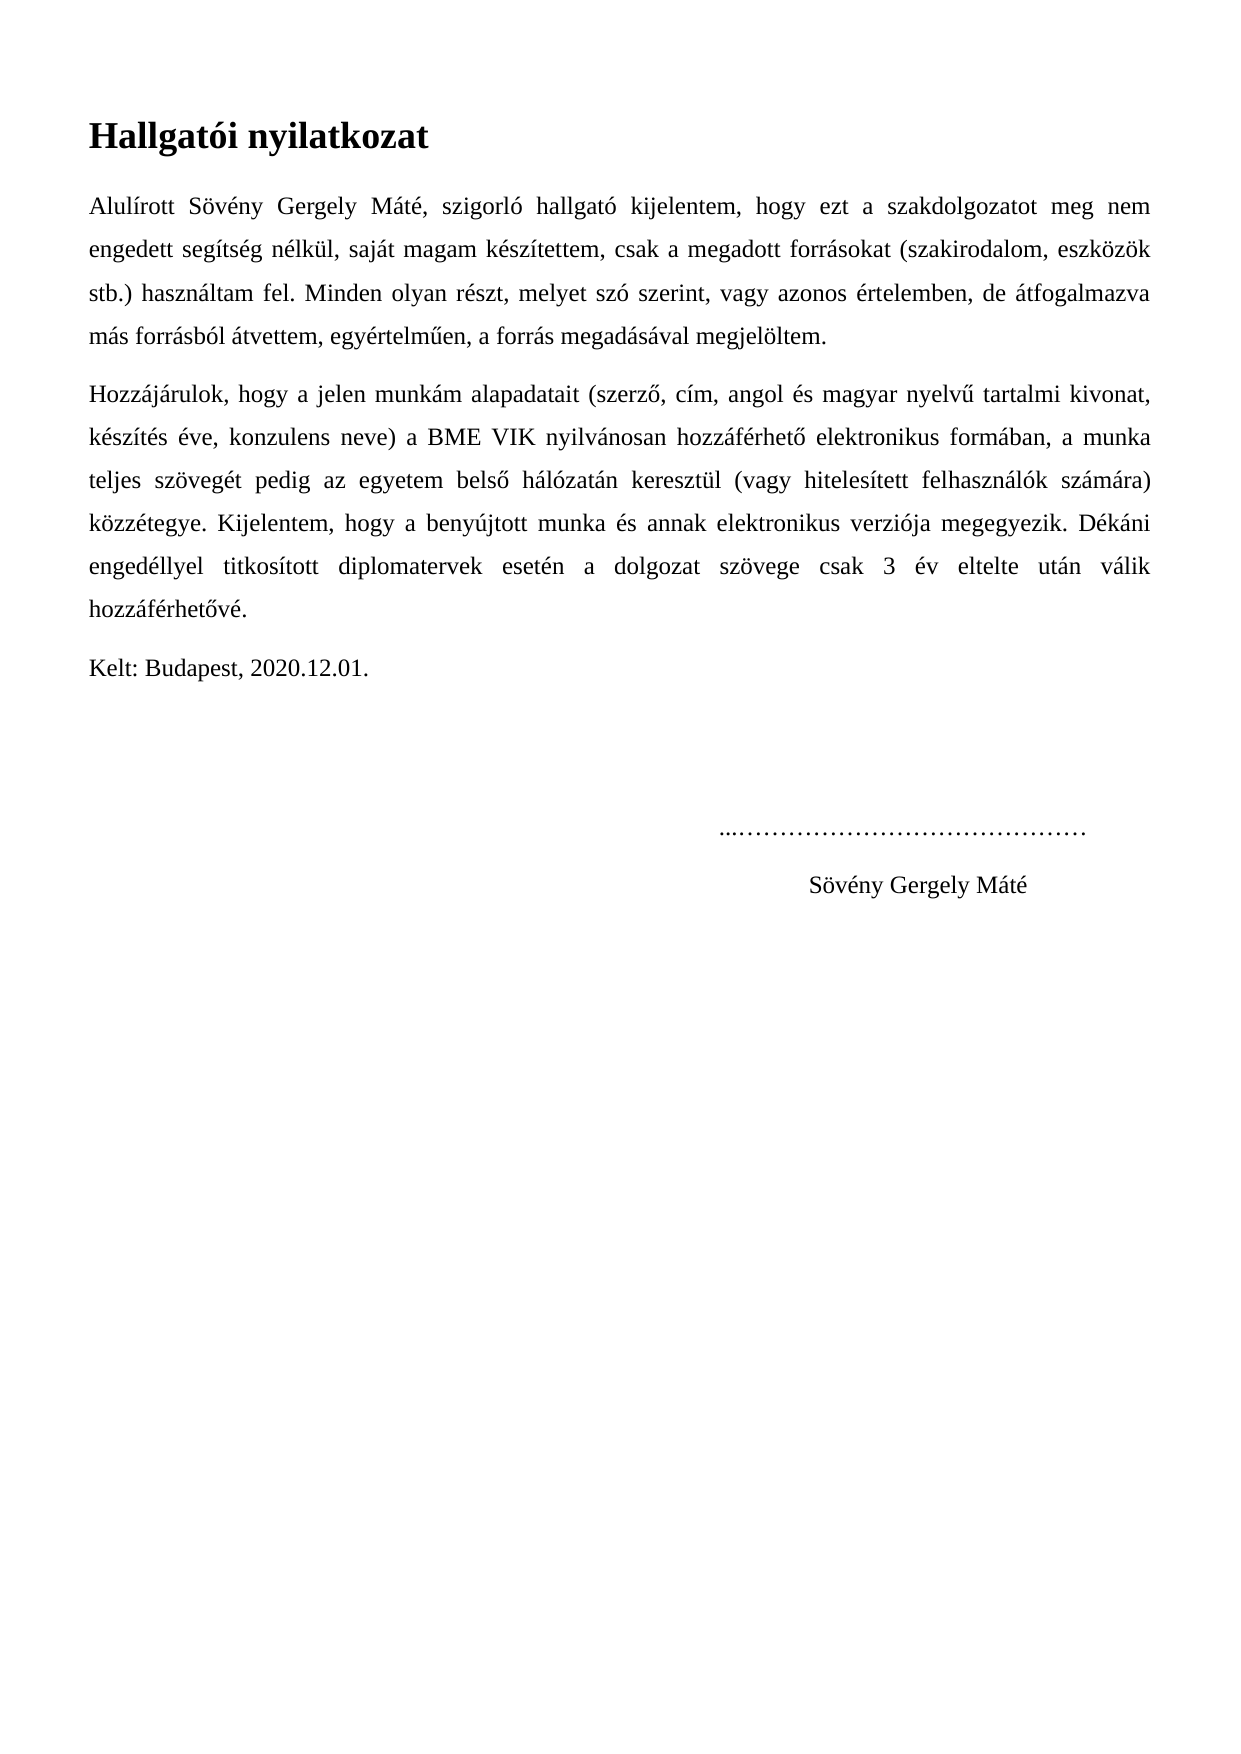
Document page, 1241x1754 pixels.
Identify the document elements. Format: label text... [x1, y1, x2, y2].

text Kelt: Budapest, 2020.12.01. [88, 653, 1152, 681]
text Sövény Gergely Máté [88, 870, 1152, 899]
text Alulírott Sövény Gergely Máté, szigorló hallgató kijelentem, hogy ezt a szakdolgozatot meg nem engedett segítség nélkül, saját magam készítettem, csak a megadott forrásokat (szakirodalom, eszközök stb.) használtam fel. Minden olyan részt, melyet szó szerint, vagy azonos értelemben, de átfogalmazva más forrásból átvettem, egyértelműen, a forrás megadásával megjelöltem. [88, 191, 1152, 349]
subtitle Hallgatói nyilatkozat [88, 113, 1152, 157]
text Hozzájárulok, hogy a jelen munkám alapadatait (szerző, cím, angol és magyar nyelvű tartalmi kivonat, készítés éve, konzulens neve) a BME VIK nyilvánosan hozzáférhető elektronikus formában, a munka teljes szövegét pedig az egyetem belső hálózatán keresztül (vagy hitelesített felhasználók számára) közzétegye. Kijelentem, hogy a benyújtott munka és annak elektronikus verziója megegyezik. Dékáni engedéllyel titkosított diplomatervek esetén a dolgozat szövege csak 3 év eltelte után válik hozzáférhetővé. [88, 379, 1152, 623]
text ...…………………………………… [88, 769, 1152, 841]
